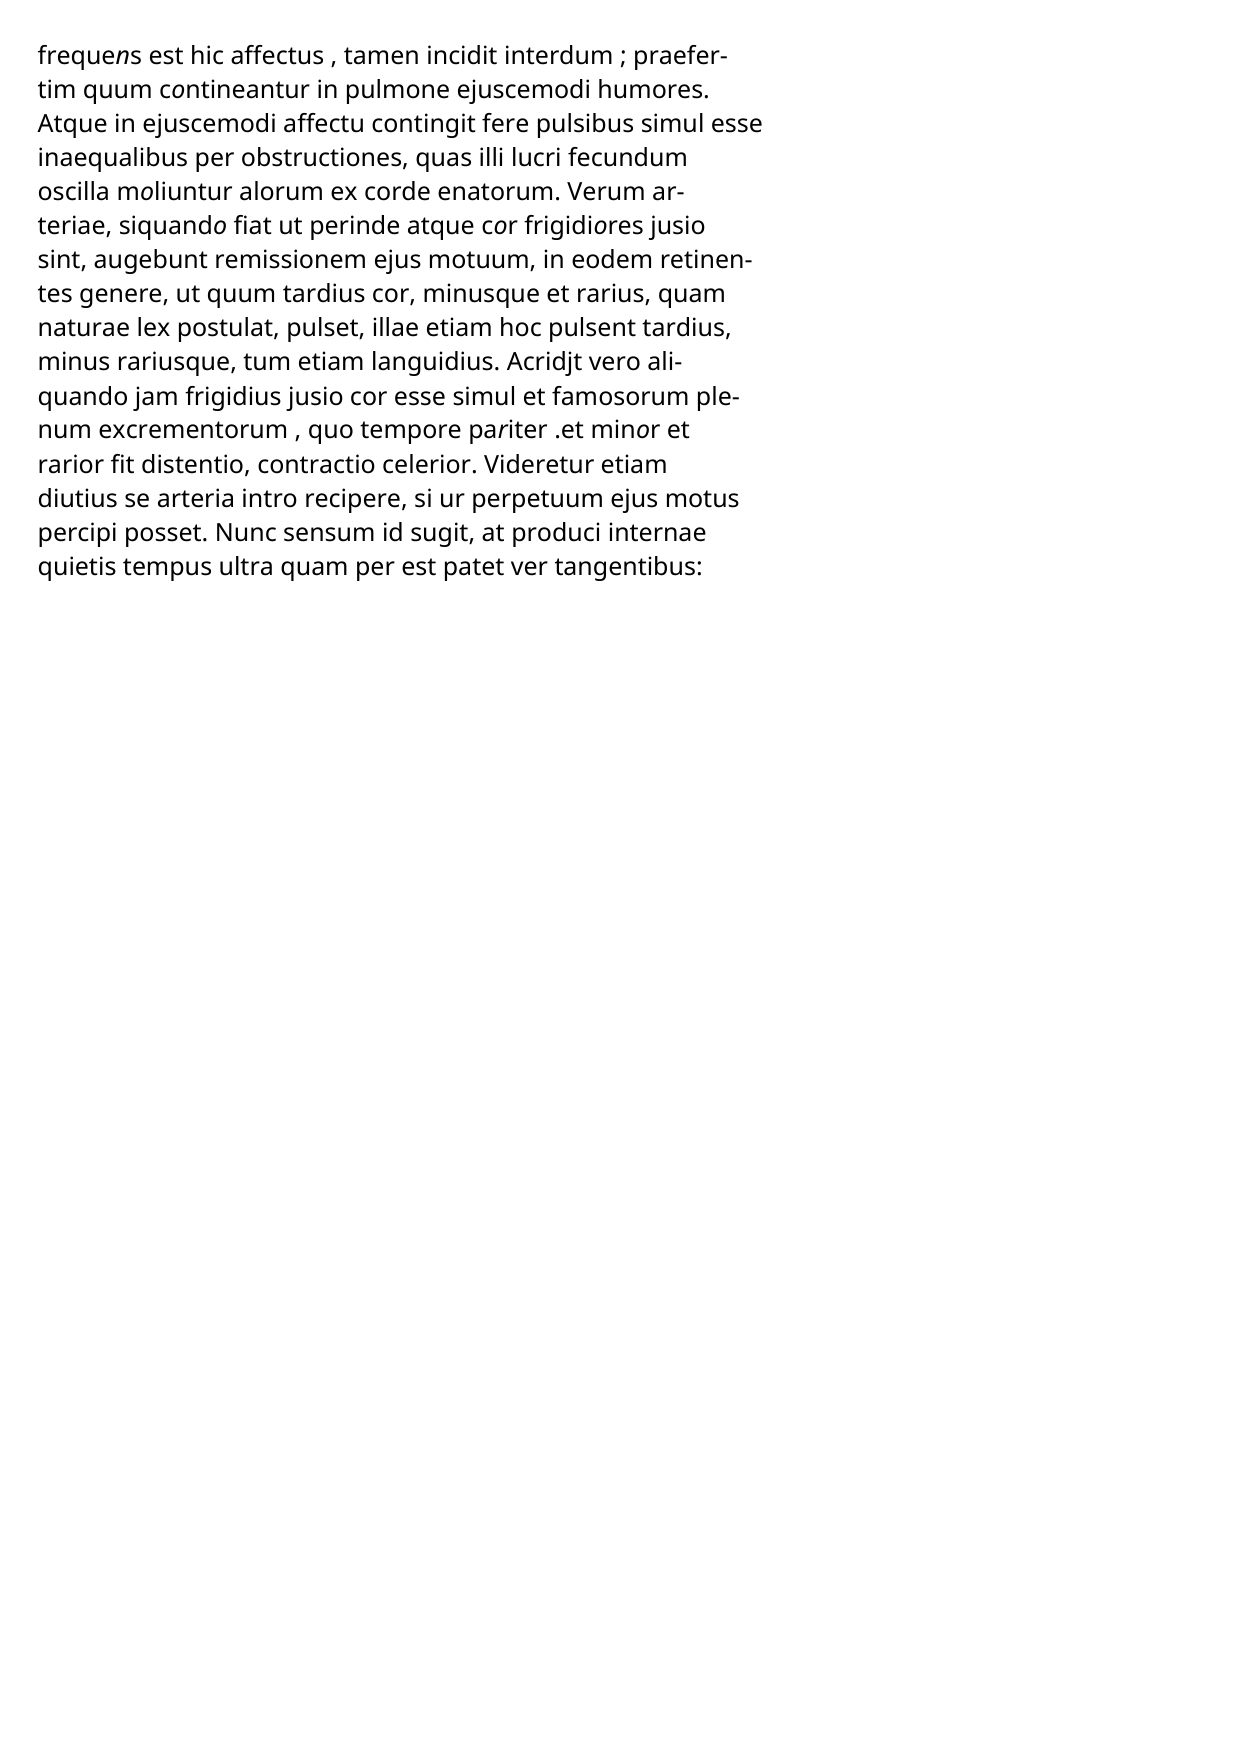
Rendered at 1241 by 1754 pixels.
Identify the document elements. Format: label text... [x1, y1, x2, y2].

text frequens est hic affectus , tamen incidit interdum ; praefer- tim quum contineantur in pulmone ejuscemodi humores. Atque in ejuscemodi affectu contingit fere pulsibus simul esse inaequalibus per obstructiones, quas illi lucri fecundum oscilla moliuntur alorum ex corde enatorum. Verum ar- teriae, siquando fiat ut perinde atque cor frigidiores jusio sint, augebunt remissionem ejus motuum, in eodem retinen- tes genere, ut quum tardius cor, minusque et rarius, quam naturae lex postulat, pulset, illae etiam hoc pulsent tardius, minus rariusque, tum etiam languidius. Acridjt vero ali- quando jam frigidius jusio cor esse simul et famosorum ple- num excrementorum , quo tempore pariter .et minor et rarior fit distentio, contractio celerior. Videretur etiam diutius se arteria intro recipere, si ur perpetuum ejus motus percipi posset. Nunc sensum id sugit, at produci internae quietis tempus ultra quam per est patet ver tangentibus: [37, 37, 1203, 582]
